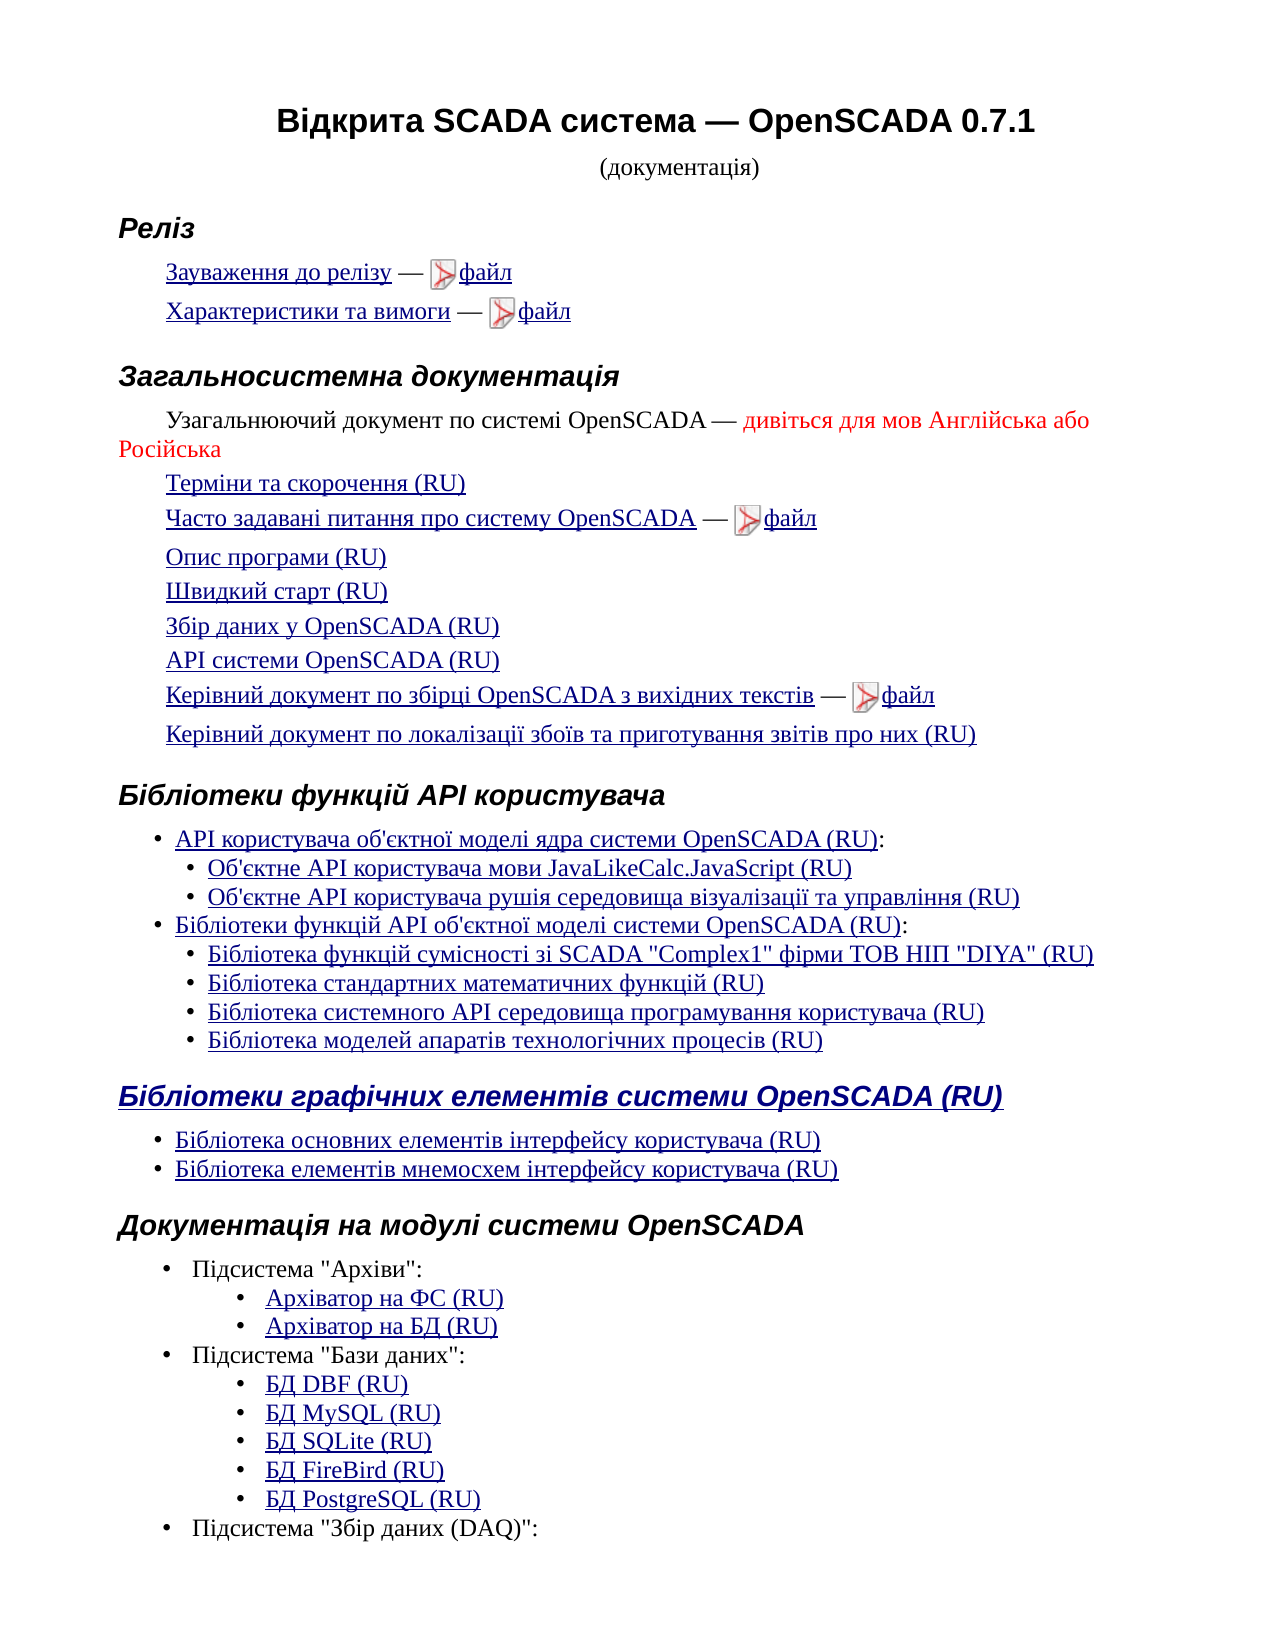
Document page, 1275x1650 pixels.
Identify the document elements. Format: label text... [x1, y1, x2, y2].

text Керівний документ по збірці OpenSCADA з вихідних текстів — файл [118, 680, 1194, 713]
list БД PostgreSQL (RU) [236, 1484, 1194, 1513]
subtitle Документація на модулі системи OpenSCADA [118, 1208, 1194, 1241]
text Характеристики та вимоги — файл [118, 296, 1194, 328]
text API системи OpenSCADA (RU) [118, 646, 1194, 674]
list БД FireBird (RU) [236, 1455, 1194, 1484]
list Підсистема "Збір даних (DAQ)": [162, 1513, 1194, 1541]
list Підсистема "Архіви": [162, 1254, 1194, 1283]
list Бібліотека основних елементів інтерфейсу користувача (RU) [142, 1125, 1194, 1154]
text (документація) [118, 152, 1194, 180]
list БД MySQL (RU) [236, 1398, 1194, 1426]
list Бібліотека системного API середовища програмування користувача (RU) [165, 997, 1194, 1026]
text Швидкий старт (RU) [118, 576, 1194, 605]
list Підсистема "Бази даних": [162, 1340, 1194, 1369]
text Збір даних у OpenSCADA (RU) [118, 611, 1194, 640]
text Зауваження до релізу — файл [118, 257, 1194, 290]
subtitle Бібліотеки графічних елементів системи OpenSCADA (RU) [118, 1079, 1194, 1113]
list Бібліотека стандартних математичних функцій (RU) [165, 968, 1194, 997]
text Керівний документ по локалізації збоїв та приготування звітів про них (RU) [118, 719, 1194, 747]
list Об'єктне API користувача рушія середовища візуалізації та управління (RU) [165, 882, 1194, 911]
text Терміни та скорочення (RU) [118, 468, 1194, 497]
list Об'єктне API користувача мови JavaLikeCalc.JavaScript (RU) [165, 853, 1194, 882]
list Бібліотека елементів мнемосхем інтерфейсу користувача (RU) [142, 1154, 1194, 1183]
list БД SQLite (RU) [236, 1426, 1194, 1455]
list БД DBF (RU) [236, 1369, 1194, 1398]
subtitle Відкрита SCADA система — OpenSCADA 0.7.1 [118, 101, 1194, 139]
picture [488, 297, 518, 329]
subtitle Реліз [118, 211, 1194, 245]
picture [851, 682, 882, 713]
text Узагальнюючий документ по системі OpenSCADA — дивіться для мов Англійська або Російська [118, 405, 1194, 463]
subtitle Загальносистемна документація [118, 359, 1194, 393]
list Бібліотека функцій сумісності зі SCADA "Complex1" фірми ТОВ НІП "DIYA" (RU) [165, 939, 1194, 968]
text Часто задавані питання про систему OpenSCADA — файл [118, 503, 1194, 536]
list Архіватор на ФС (RU) [236, 1283, 1194, 1311]
list Архіватор на БД (RU) [236, 1311, 1194, 1340]
picture [733, 505, 764, 536]
list Бібліотека моделей апаратів технологічних процесів (RU) [165, 1026, 1194, 1054]
text Опис програми (RU) [118, 542, 1194, 570]
list API користувача об'єктної моделі ядра системи OpenSCADA (RU): [142, 824, 1194, 853]
subtitle Бібліотеки функцій API користувача [118, 778, 1194, 812]
list Бібліотеки функцій API об'єктної моделі системи OpenSCADA (RU): [142, 911, 1194, 939]
picture [429, 259, 459, 290]
